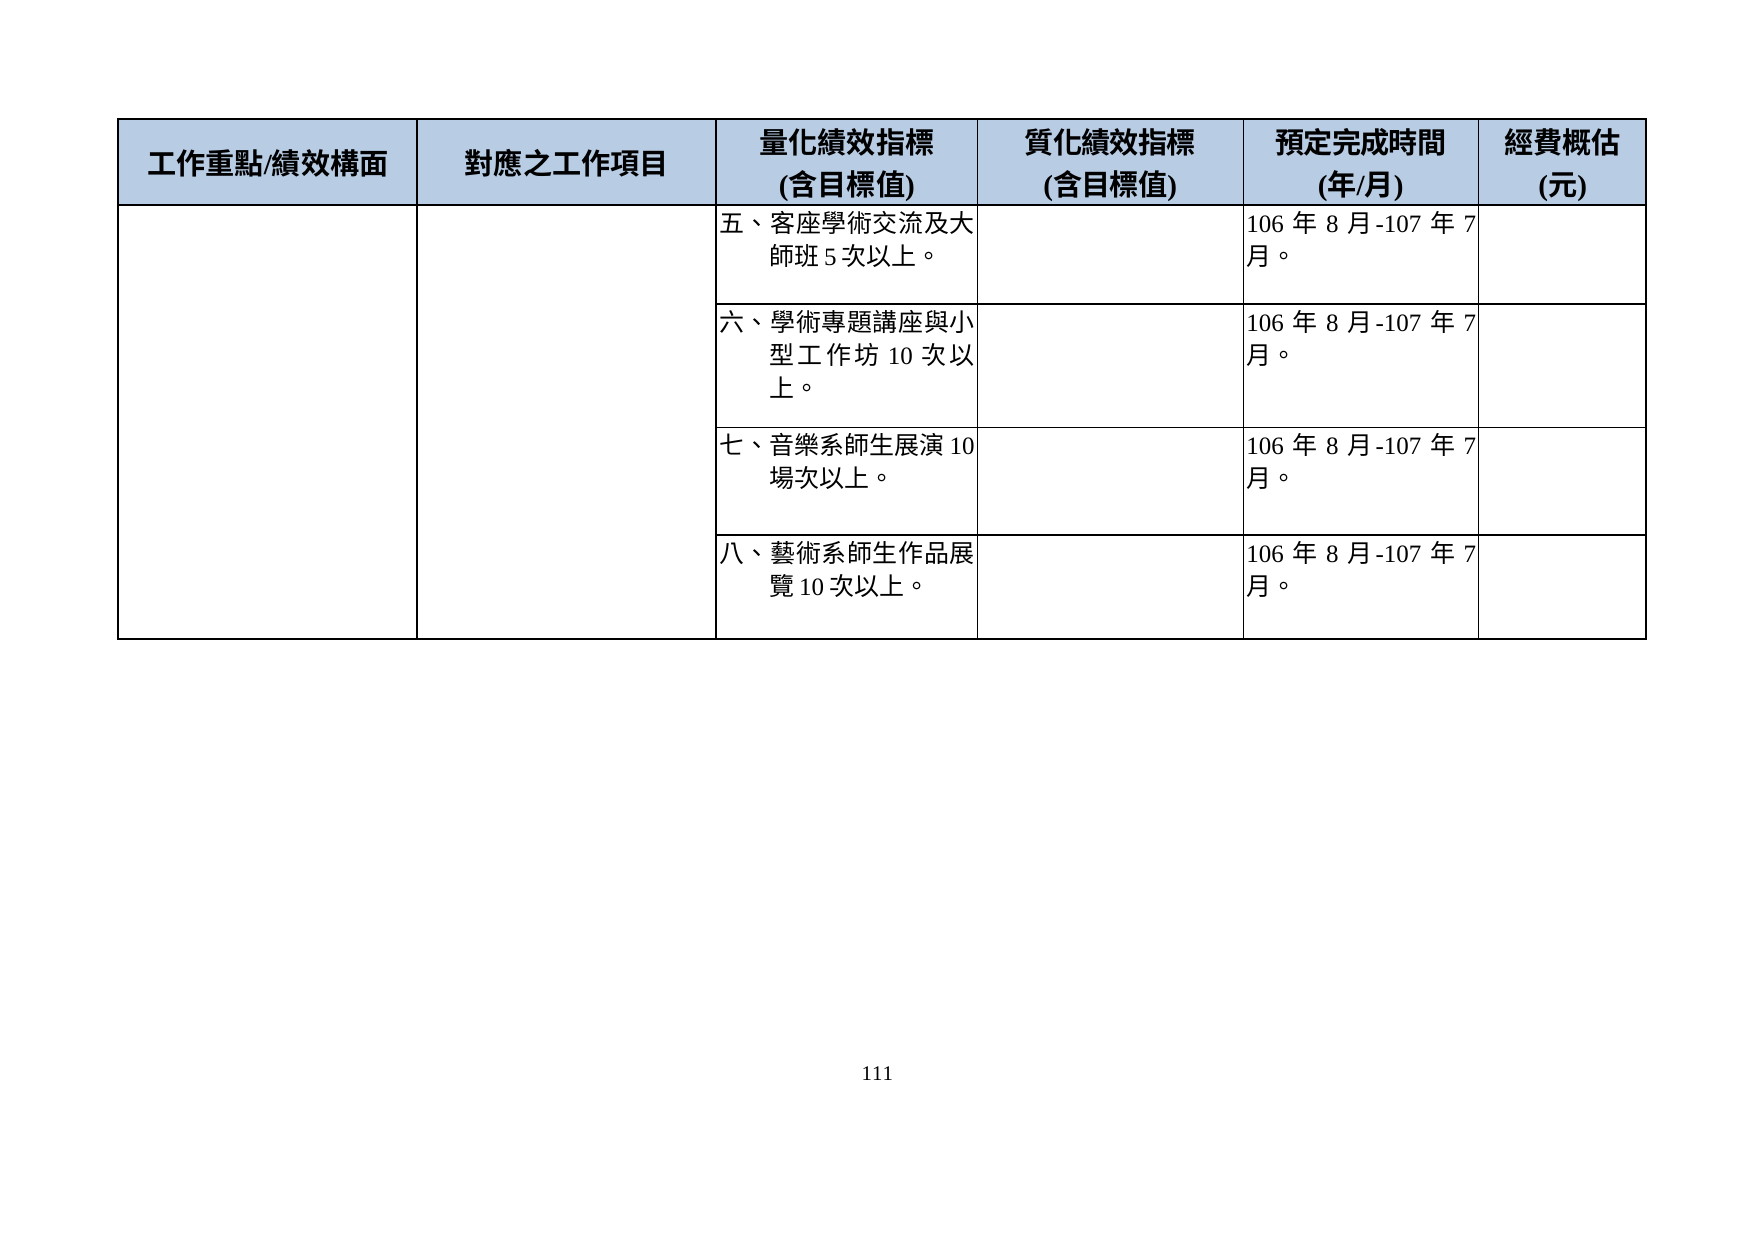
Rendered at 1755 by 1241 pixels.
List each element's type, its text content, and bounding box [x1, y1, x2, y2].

table_cell [978, 305, 1243, 426]
table_cell [978, 428, 1243, 534]
table_cell [1479, 428, 1645, 534]
table_cell 五、客座學術交流及大師班5次以上。 [717, 206, 977, 303]
table_cell 106年8月-107年7月。 [1244, 428, 1478, 534]
table_cell 106年8月-107年7月。 [1244, 305, 1478, 426]
table_header 對應之工作項目 [418, 120, 715, 204]
table_header 經費概估 (元) [1479, 120, 1645, 204]
table_header 質化績效指標 (含目標值) [978, 120, 1243, 204]
table_cell 106年8月-107年7月。 [1244, 536, 1478, 638]
table_cell 七、音樂系師生展演10場次以上。 [717, 428, 977, 534]
table_cell [978, 536, 1243, 638]
table_cell [1479, 206, 1645, 303]
table_cell 六、學術專題講座與小型工作坊10次以上。 [717, 305, 977, 426]
table_header 預定完成時間 (年/月) [1244, 120, 1478, 204]
table_header 工作重點/績效構面 [119, 120, 416, 204]
table_cell 八、藝術系師生作品展覽10次以上。 [717, 536, 977, 638]
table_cell 106年8月-107年7月。 [1244, 206, 1478, 303]
table_cell [978, 206, 1243, 303]
table_header 量化績效指標 (含目標值) [717, 120, 977, 204]
table_cell [1479, 536, 1645, 638]
table_cell [119, 206, 416, 638]
table_cell [418, 206, 715, 638]
table_cell [1479, 305, 1645, 426]
